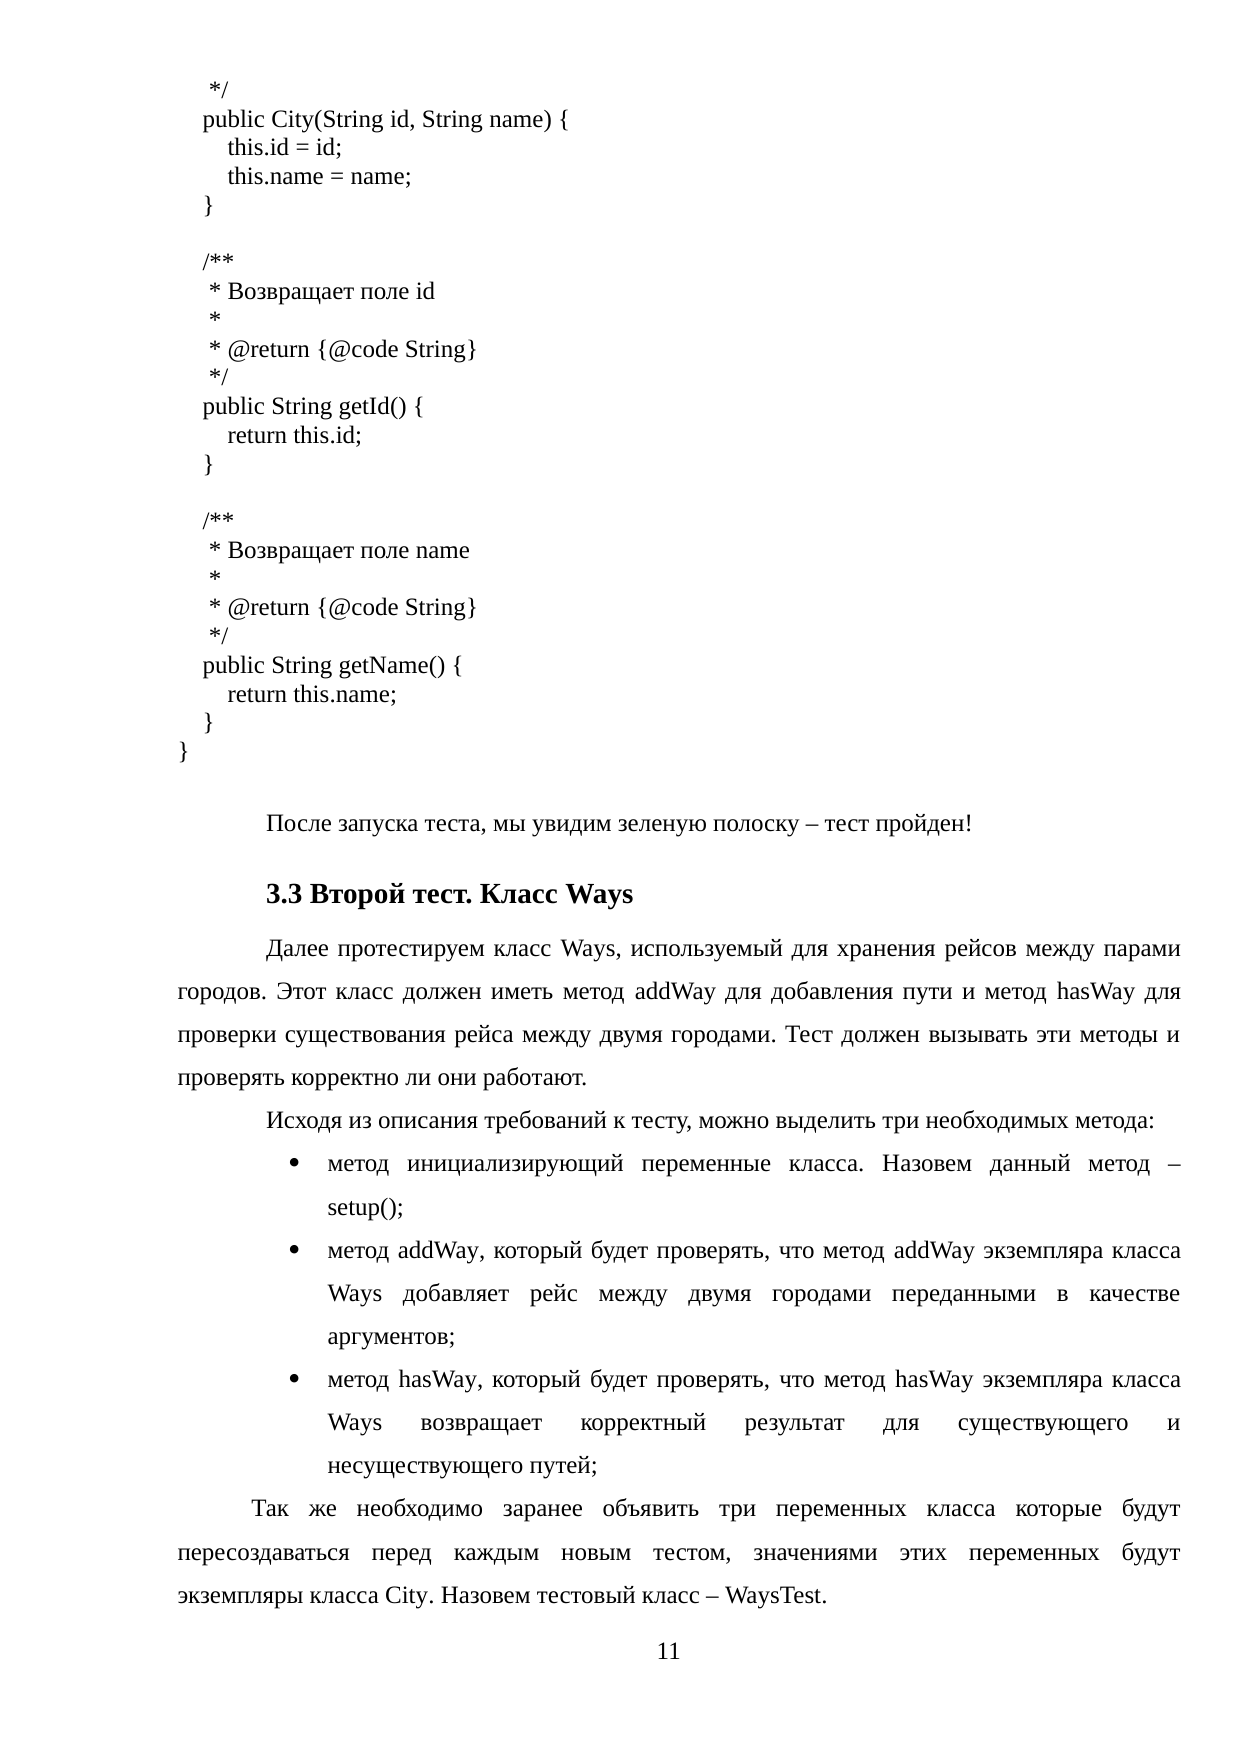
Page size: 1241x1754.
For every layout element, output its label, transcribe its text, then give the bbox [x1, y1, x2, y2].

text Исходя из описания требований к тесту, можно выделить три необходимых метода: [177, 1105, 1181, 1134]
text После запуска теста, мы увидим зеленую полоску – тест пройден! [177, 808, 1181, 837]
text Далее протестируем класс Ways, используемый для хранения рейсов между парами городов. Этот класс должен иметь метод addWay для добавления пути и метод hasWay для проверки существования рейса между двумя городами. Тест должен вызывать эти методы и проверять корректно ли они работают. [177, 933, 1181, 1091]
text */ public City(String id, String name) { this.id = id; this.name = name; } /** * Возвращает поле id * * @return {@code String} */ public String getId() { return this.id; } /** * Возвращает поле name * * @return {@code String} */ public String getName() { return this.name; } } [177, 75, 1181, 765]
list метод addWay, который будет проверять, что метод addWay экземпляра класса Ways добавляет рейс между двумя городами переданными в качестве аргументов; [290, 1235, 1181, 1350]
text 3.3 Второй тест. Класс Ways [177, 876, 1181, 910]
text Так же необходимо заранее объявить три переменных класса которые будут пересоздаваться перед каждым новым тестом, значениями этих переменных будут экземпляры класса City. Назовем тестовый класс – WaysTest. [177, 1493, 1181, 1608]
list метод инициализирующий переменные класса. Назовем данный метод – setup(); [290, 1148, 1181, 1220]
list метод hasWay, который будет проверять, что метод hasWay экземпляра класса Ways возвращает корректный результат для существующего и несуществующего путей; [290, 1364, 1181, 1479]
